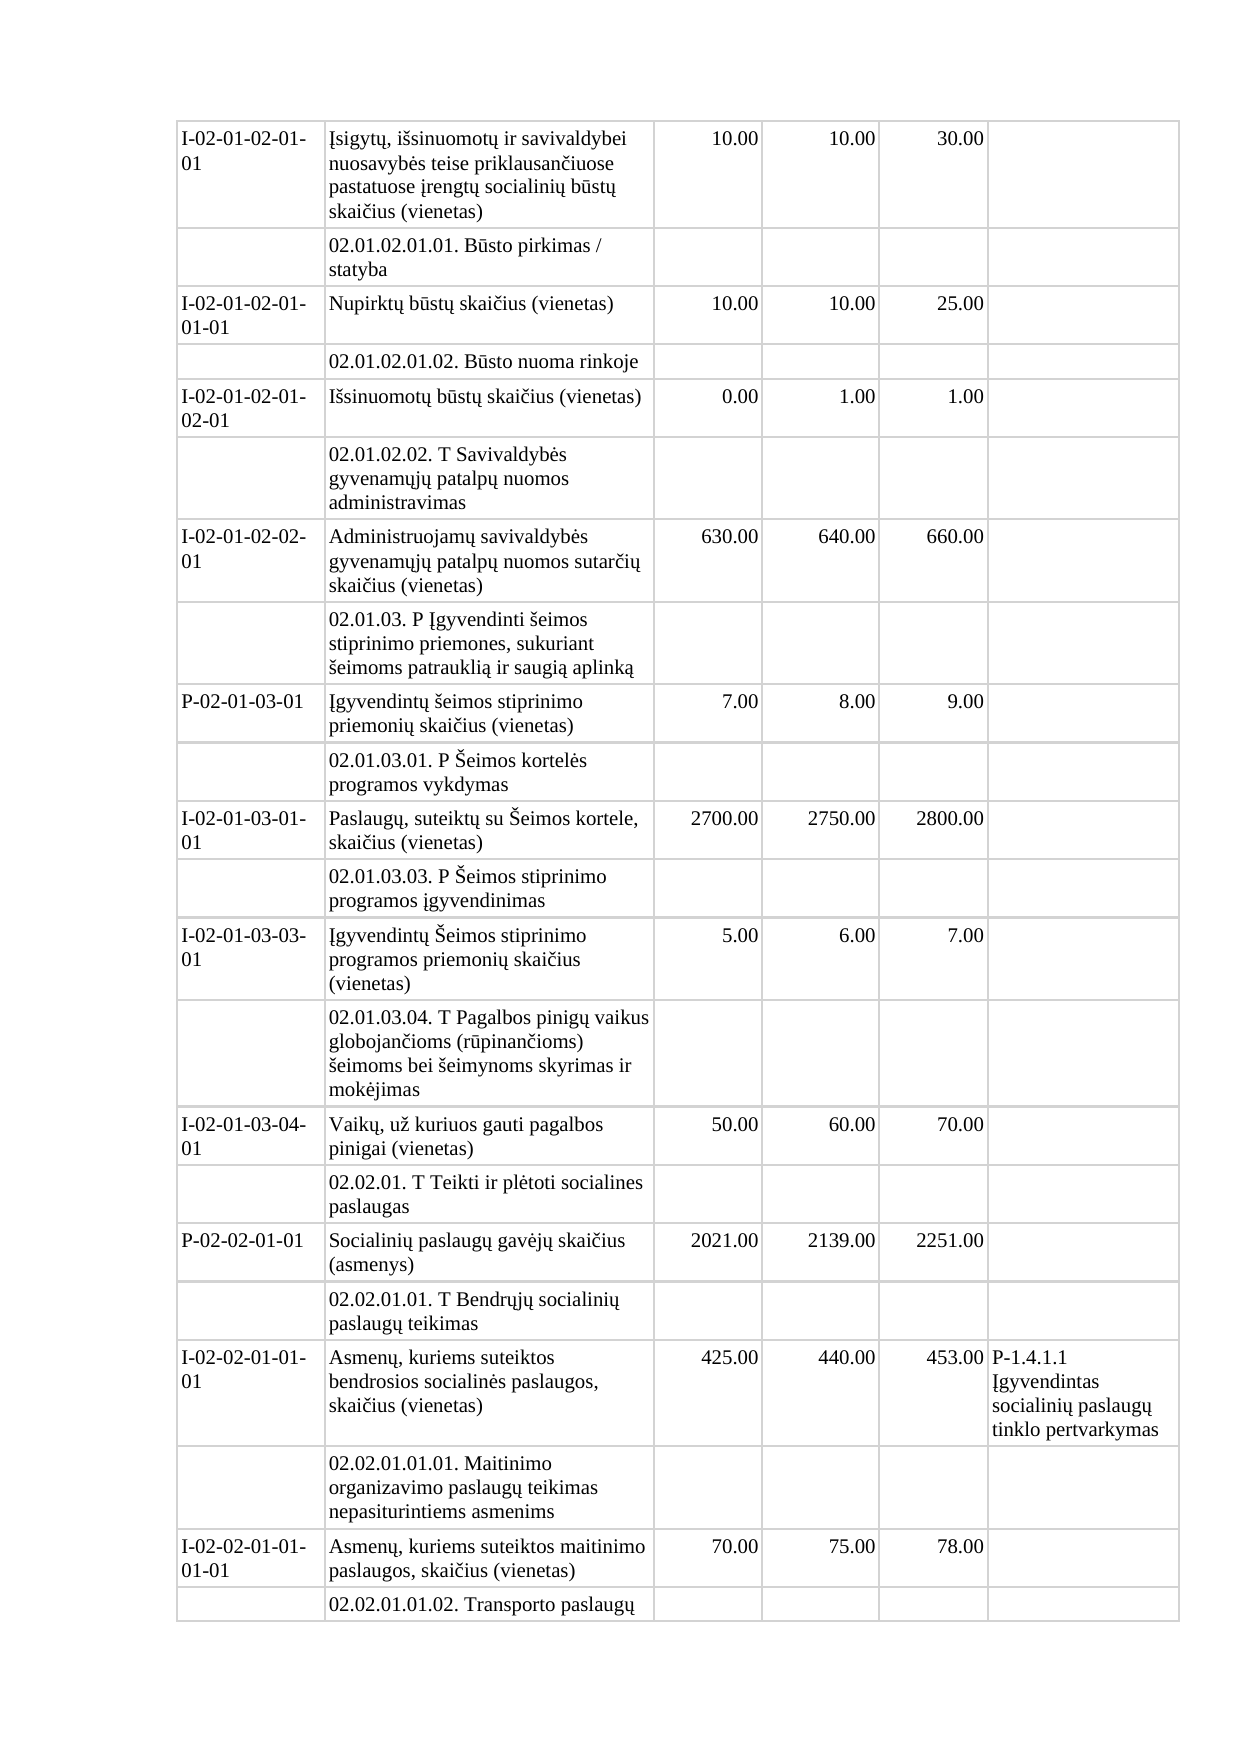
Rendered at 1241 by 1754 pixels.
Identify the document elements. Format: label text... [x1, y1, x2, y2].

table_cell 440.00 [763, 1341, 878, 1445]
table_cell [178, 229, 324, 285]
table_cell [880, 287, 987, 343]
table_cell [655, 1224, 761, 1280]
table_cell [763, 1166, 878, 1222]
table_cell [763, 860, 878, 916]
table_cell [880, 860, 987, 916]
table_cell 10.00 [763, 122, 878, 227]
table_cell [655, 802, 761, 858]
table_cell [178, 1447, 324, 1528]
table_cell [763, 802, 878, 858]
table_cell P-1.4.1.1 Įgyvendintas socialinių paslaugų tinklo pertvarkymas [989, 1341, 1178, 1445]
table_cell [989, 345, 1178, 378]
table_cell [326, 1588, 653, 1620]
table_cell 1.00 [880, 380, 987, 436]
table_cell 7.00 [880, 919, 987, 999]
table_cell [989, 287, 1178, 343]
table_cell [880, 438, 987, 518]
table_cell 10.00 [655, 122, 761, 227]
table_cell Asmenų, kuriems suteiktos maitinimo paslaugos, skaičius (vienetas) [326, 1530, 653, 1586]
table_cell I-02-01-03-04-01 [178, 1108, 324, 1164]
table_cell 660.00 [880, 520, 987, 601]
table_cell [763, 345, 878, 378]
table_cell [880, 1588, 987, 1620]
table_cell [326, 1224, 653, 1280]
table_cell P-02-01-03-01 [178, 685, 324, 741]
table_cell 630.00 [655, 520, 761, 601]
table_cell [178, 345, 324, 378]
table_cell I-02-01-03-03-01 [178, 919, 324, 999]
table_cell [763, 520, 878, 601]
table_cell [178, 1447, 324, 1527]
table_cell 1.00 [763, 380, 878, 436]
table_cell [655, 345, 761, 378]
table_cell [763, 744, 878, 800]
table_cell [989, 860, 1178, 916]
table_cell [880, 1530, 987, 1586]
table_cell [880, 744, 987, 800]
table_cell [989, 438, 1178, 518]
table_cell [178, 685, 324, 741]
table_cell I-02-01-02-01-01-01 [178, 287, 324, 343]
table_cell [763, 229, 878, 285]
table_cell 2800.00 [880, 802, 987, 858]
table_cell [880, 603, 987, 683]
table_cell [989, 919, 1178, 999]
table_cell [989, 229, 1178, 285]
table_cell [326, 229, 653, 285]
table_cell [178, 1588, 324, 1620]
table_cell [880, 520, 987, 601]
table_cell [178, 380, 324, 436]
table_cell [326, 1447, 653, 1528]
table_cell [326, 1001, 653, 1105]
table_cell [655, 122, 761, 227]
table_cell [763, 860, 878, 916]
table_cell [989, 287, 1178, 343]
table_cell [178, 744, 324, 800]
table_cell [989, 603, 1178, 683]
table_cell [880, 860, 987, 916]
table_cell [655, 919, 761, 999]
table_cell [989, 1108, 1178, 1164]
table_cell [763, 1001, 878, 1105]
table_cell [880, 345, 987, 378]
table_cell [989, 860, 1178, 916]
table_cell [880, 1224, 987, 1280]
table_cell [655, 603, 761, 683]
table_cell [655, 1447, 761, 1528]
table_cell [880, 802, 987, 858]
table_cell [880, 345, 987, 378]
table_cell 70.00 [880, 1108, 987, 1164]
table_cell [178, 520, 324, 601]
table_cell [326, 1166, 653, 1222]
table_cell [989, 1001, 1178, 1105]
table_cell I-02-01-02-02-01 [178, 520, 324, 601]
table_cell [655, 345, 761, 378]
table_cell [989, 685, 1178, 741]
table_cell Asmenų, kuriems suteiktos bendrosios socialinės paslaugos, skaičius (vienetas) [326, 1341, 653, 1445]
table_cell [655, 1588, 761, 1620]
table_cell [880, 603, 987, 683]
table_cell [178, 1588, 324, 1620]
table_cell [655, 603, 761, 683]
table_cell [763, 438, 878, 518]
table_cell [763, 1588, 878, 1620]
table_cell [989, 122, 1178, 227]
table_cell [326, 860, 653, 916]
table_cell [880, 1001, 987, 1105]
table_cell 78.00 [880, 1530, 987, 1586]
table_cell [989, 380, 1178, 436]
table_cell [326, 438, 653, 518]
table_cell 02.02.01.01.01. Maitinimo organizavimo paslaugų teikimas nepasiturintiems asmenims [326, 1447, 653, 1527]
table_cell [880, 1588, 987, 1620]
table_cell I-02-01-03-01-01 [178, 802, 324, 858]
table_cell [880, 229, 987, 285]
table_cell [880, 1447, 987, 1527]
table_cell [763, 603, 878, 683]
table_cell [763, 1530, 878, 1586]
table_cell [655, 438, 761, 518]
table_cell [178, 860, 324, 916]
table_cell [880, 685, 987, 741]
table_cell [989, 1001, 1178, 1105]
table_cell I-02-02-01-01-01-01 [178, 1530, 324, 1586]
table_cell [989, 1530, 1178, 1586]
table_cell [989, 1224, 1178, 1280]
table_cell I-02-01-02-01-02-01 [178, 380, 324, 436]
table_cell [655, 1166, 761, 1222]
table_cell [655, 380, 761, 436]
table_cell [763, 438, 878, 518]
table_cell [178, 287, 324, 343]
table_cell 02.02.01.01.02. Transporto paslaugų [326, 1588, 653, 1620]
table_cell I-02-01-02-01-01 [178, 122, 324, 227]
table_cell 425.00 [655, 1341, 761, 1445]
table_cell 6.00 [763, 919, 878, 999]
table_cell [989, 744, 1178, 800]
table_cell [989, 1166, 1178, 1222]
table_cell 75.00 [763, 1530, 878, 1586]
table_cell [178, 1283, 324, 1339]
table_cell [326, 603, 653, 683]
table_cell [655, 1588, 761, 1620]
table_cell 02.02.01. T Teikti ir plėtoti socialines paslaugas [326, 1166, 653, 1222]
table_cell [880, 438, 987, 518]
table_cell [326, 1341, 653, 1445]
table_cell [880, 1108, 987, 1164]
table_cell [178, 919, 324, 999]
table_cell [763, 1001, 878, 1105]
table_cell [763, 1341, 878, 1445]
table_cell [763, 1447, 878, 1528]
table_cell 02.01.02.01.01. Būsto pirkimas / statyba [326, 229, 653, 285]
table_cell 60.00 [763, 1108, 878, 1164]
table_cell [989, 1283, 1178, 1339]
table_cell Socialinių paslaugų gavėjų skaičius (asmenys) [326, 1224, 653, 1280]
table_cell [880, 1341, 987, 1445]
table_cell Paslaugų, suteiktų su Šeimos kortele, skaičius (vienetas) [326, 802, 653, 858]
table_cell [178, 345, 324, 378]
table_cell [655, 685, 761, 741]
table_cell [763, 1166, 878, 1222]
table_cell [655, 1108, 761, 1164]
table_cell 640.00 [763, 520, 878, 601]
table_cell [880, 1283, 987, 1339]
table_cell [989, 1224, 1178, 1280]
table_cell [763, 919, 878, 999]
table_cell [655, 229, 761, 285]
table_cell [178, 1166, 324, 1222]
table_cell [880, 1283, 987, 1339]
table_cell [655, 1530, 761, 1586]
table_cell [326, 1530, 653, 1586]
table_cell [178, 1341, 324, 1445]
table_cell [178, 438, 324, 518]
table_cell [989, 685, 1178, 741]
table_cell [178, 860, 324, 916]
table_cell [989, 122, 1178, 227]
table_cell [989, 919, 1178, 999]
table_cell [989, 1447, 1178, 1527]
table_cell Įgyvendintų šeimos stiprinimo priemonių skaičius (vienetas) [326, 685, 653, 741]
table_cell [178, 603, 324, 683]
table_cell 453.00 [880, 1341, 987, 1445]
table_cell [880, 1447, 987, 1528]
table_cell [880, 1166, 987, 1222]
table_cell [989, 802, 1178, 858]
table_cell [989, 520, 1178, 601]
table_cell [989, 380, 1178, 436]
table_cell [763, 1283, 878, 1339]
table_cell [178, 1001, 324, 1105]
table_cell 02.01.03.04. T Pagalbos pinigų vaikus globojančioms (rūpinančioms) šeimoms bei šeimynoms skyrimas ir mokėjimas [326, 1001, 653, 1105]
table_cell [178, 802, 324, 858]
table_cell Įgyvendintų Šeimos stiprinimo programos priemonių skaičius (vienetas) [326, 919, 653, 999]
table_cell [989, 1447, 1178, 1528]
table_cell 2750.00 [763, 802, 878, 858]
table_cell [989, 1588, 1178, 1620]
table_cell 02.01.03. P Įgyvendinti šeimos stiprinimo priemones, sukuriant šeimoms patrauklią ir saugią aplinką [326, 603, 653, 683]
table_cell [326, 802, 653, 858]
table_cell [880, 229, 987, 285]
table_cell [178, 1530, 324, 1586]
table_cell Vaikų, už kuriuos gauti pagalbos pinigai (vienetas) [326, 1108, 653, 1164]
table_cell [326, 122, 653, 227]
table_cell [326, 287, 653, 343]
table_cell [326, 1108, 653, 1164]
table_cell 25.00 [880, 287, 987, 343]
table_cell [178, 744, 324, 800]
table_cell [655, 1447, 761, 1527]
table_cell 10.00 [655, 287, 761, 343]
table_cell [763, 603, 878, 683]
table_cell [763, 744, 878, 800]
table_cell 0.00 [655, 380, 761, 436]
table_cell Administruojamų savivaldybės gyvenamųjų patalpų nuomos sutarčių skaičius (vienetas) [326, 520, 653, 601]
table_cell [989, 1588, 1178, 1620]
table_cell [326, 345, 653, 378]
table_cell [763, 287, 878, 343]
table_cell [880, 380, 987, 436]
table_cell [763, 229, 878, 285]
table_cell [326, 744, 653, 800]
table_cell Įsigytų, išsinuomotų ir savivaldybei nuosavybės teise priklausančiuose pastatuose įrengtų socialinių būstų skaičius (vienetas) [326, 122, 653, 227]
table_cell 5.00 [655, 919, 761, 999]
table_cell [655, 520, 761, 601]
table_cell 70.00 [655, 1530, 761, 1586]
table_cell [989, 802, 1178, 858]
table_cell 02.02.01.01. T Bendrųjų socialinių paslaugų teikimas [326, 1283, 653, 1339]
table_cell [326, 380, 653, 436]
table_cell [178, 1001, 324, 1105]
table_cell [655, 860, 761, 916]
table_cell [178, 122, 324, 227]
table_cell [655, 438, 761, 518]
table_cell [989, 1108, 1178, 1164]
table_cell [326, 520, 653, 601]
table_cell [763, 1224, 878, 1280]
table_cell [989, 744, 1178, 800]
table_cell 2021.00 [655, 1224, 761, 1280]
table_cell Išsinuomotų būstų skaičius (vienetas) [326, 380, 653, 436]
table_cell [326, 1283, 653, 1339]
table_cell [178, 1224, 324, 1280]
table_cell [880, 122, 987, 227]
table_cell [763, 685, 878, 741]
table_cell [763, 1588, 878, 1620]
table_cell [763, 1447, 878, 1527]
table_cell [655, 744, 761, 800]
table_cell Nupirktų būstų skaičius (vienetas) [326, 287, 653, 343]
table_cell [763, 1283, 878, 1339]
table_cell [178, 229, 324, 285]
table_cell 2139.00 [763, 1224, 878, 1280]
table_cell [763, 122, 878, 227]
table_cell [763, 345, 878, 378]
table_cell [178, 1108, 324, 1164]
table_cell [655, 229, 761, 285]
table_cell [989, 603, 1178, 683]
table_cell P-02-02-01-01 [178, 1224, 324, 1280]
table_cell [880, 919, 987, 999]
table_cell [655, 1283, 761, 1339]
table_cell [989, 520, 1178, 601]
table_cell 7.00 [655, 685, 761, 741]
table_cell [655, 1283, 761, 1339]
table_cell [655, 1001, 761, 1105]
table_cell 02.01.03.01. P Šeimos kortelės programos vykdymas [326, 744, 653, 800]
table_cell [655, 1341, 761, 1445]
table_cell [326, 685, 653, 741]
table_cell [989, 229, 1178, 285]
table_cell [655, 860, 761, 916]
table_cell [880, 744, 987, 800]
table_cell 02.01.02.01.02. Būsto nuoma rinkoje [326, 345, 653, 378]
table_cell [178, 1283, 324, 1339]
table_cell 02.01.02.02. T Savivaldybės gyvenamųjų patalpų nuomos administravimas [326, 438, 653, 518]
table_cell [989, 1283, 1178, 1339]
table_cell [989, 345, 1178, 378]
table_cell [655, 287, 761, 343]
table_cell [763, 1108, 878, 1164]
table_cell [178, 1166, 324, 1222]
table_cell [655, 1001, 761, 1105]
table_cell 2700.00 [655, 802, 761, 858]
table_cell 10.00 [763, 287, 878, 343]
table_cell [178, 603, 324, 683]
table_cell [763, 380, 878, 436]
table_cell [655, 1166, 761, 1222]
table_cell [326, 919, 653, 999]
table_cell [989, 1530, 1178, 1586]
table_cell 50.00 [655, 1108, 761, 1164]
table_cell 02.01.03.03. P Šeimos stiprinimo programos įgyvendinimas [326, 860, 653, 916]
table_cell [880, 1001, 987, 1105]
table_cell [880, 1166, 987, 1222]
table_cell [989, 438, 1178, 518]
table_cell 2251.00 [880, 1224, 987, 1280]
table_cell 30.00 [880, 122, 987, 227]
table_cell [655, 744, 761, 800]
table_cell I-02-02-01-01-01 [178, 1341, 324, 1445]
table_cell [989, 1166, 1178, 1222]
table_cell 8.00 [763, 685, 878, 741]
table_cell [989, 1341, 1178, 1445]
table_cell 9.00 [880, 685, 987, 741]
table_cell [178, 438, 324, 518]
